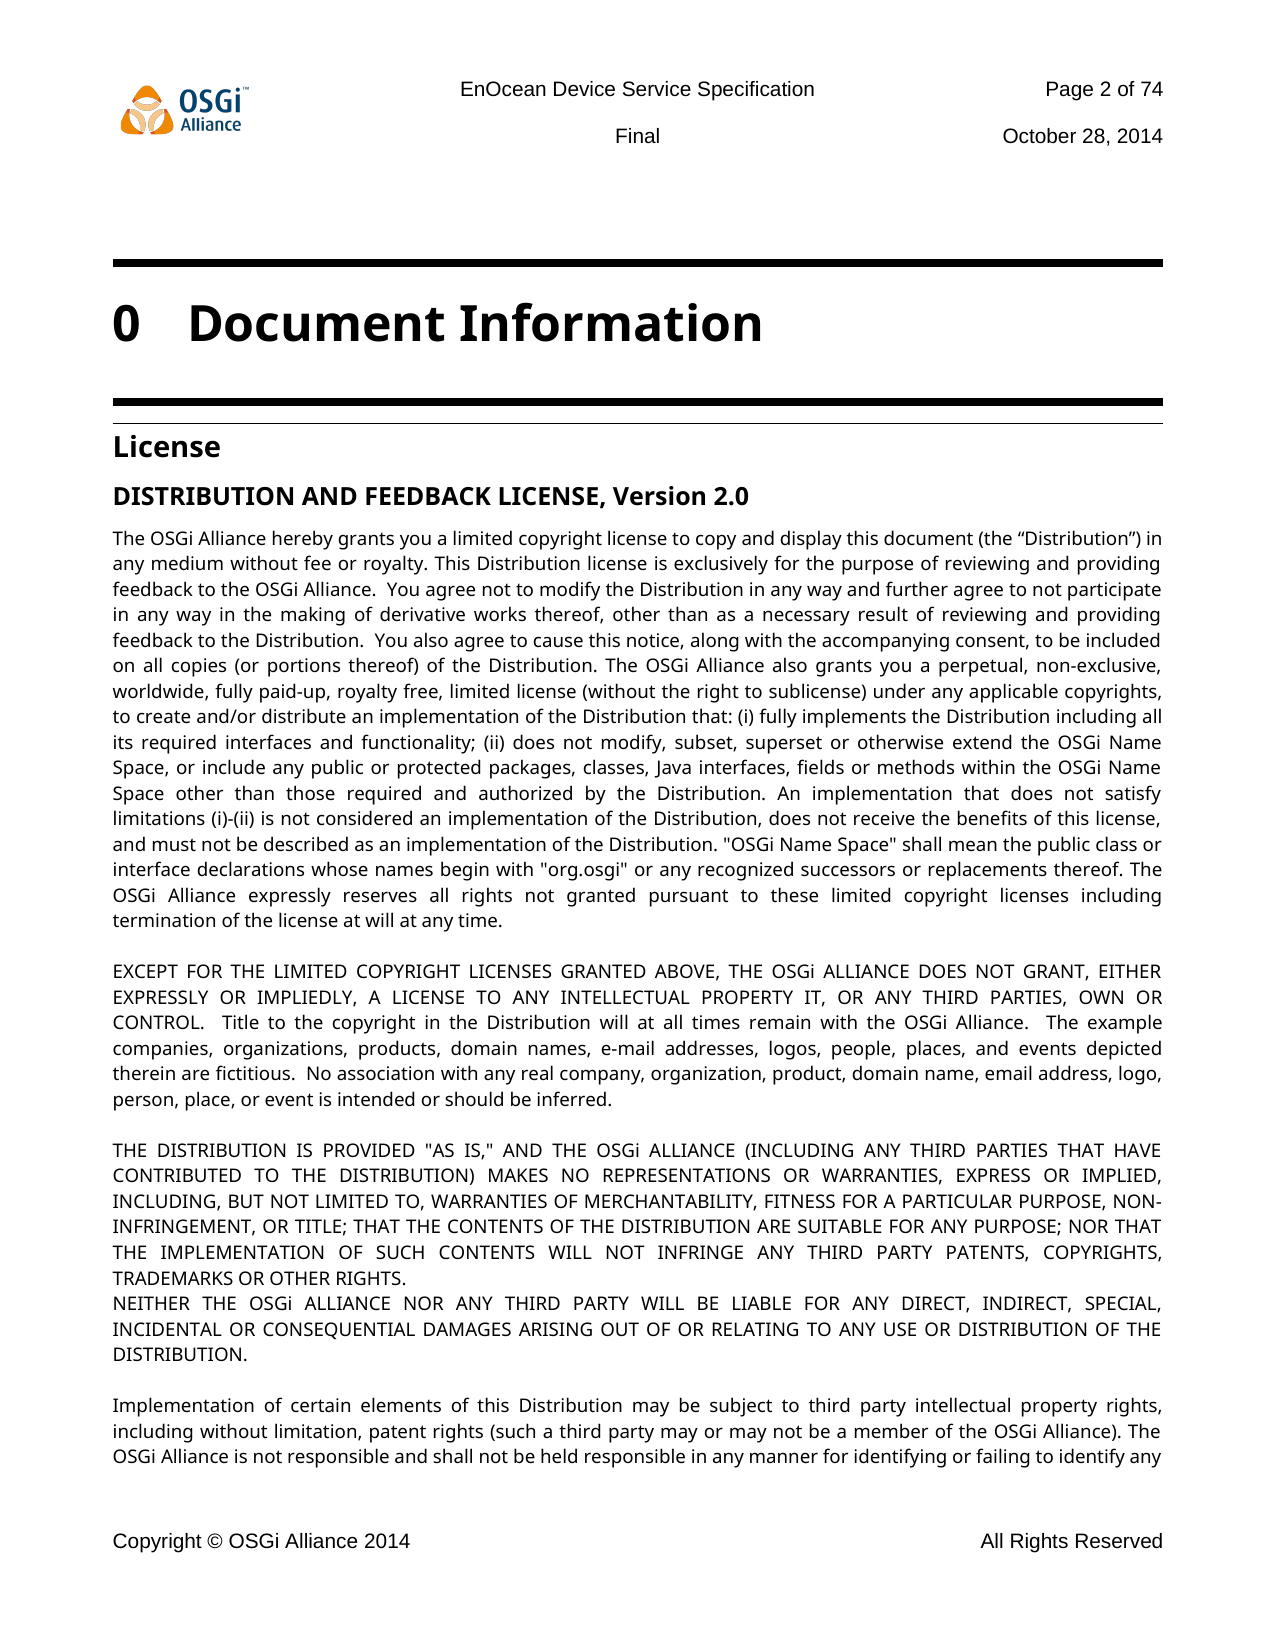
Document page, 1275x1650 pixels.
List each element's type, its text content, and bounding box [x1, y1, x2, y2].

text EXCEPT FOR THE LIMITED COPYRIGHT LICENSES GRANTED ABOVE, THE OSGi ALLIANCE DOES NOT GRANT, EITHER EXPRESSLY OR IMPLIEDLY, A LICENSE TO ANY INTELLECTUAL PROPERTY IT, OR ANY THIRD PARTIES, OWN OR CONTROL. Title to the copyright in the Distribution will at all times remain with the OSGi Alliance. The example companies, organizations, products, domain names, e-mail addresses, logos, people, places, and events depicted therein are fictitious. No association with any real company, organization, product, domain name, email address, logo, person, place, or event is intended or should be inferred. [112, 959, 1163, 1112]
text THE DISTRIBUTION IS PROVIDED "AS IS," AND THE OSGi ALLIANCE (INCLUDING ANY THIRD PARTIES THAT HAVE CONTRIBUTED TO THE DISTRIBUTION) MAKES NO REPRESENTATIONS OR WARRANTIES, EXPRESS OR IMPLIED, INCLUDING, BUT NOT LIMITED TO, WARRANTIES OF MERCHANTABILITY, FITNESS FOR A PARTICULAR PURPOSE, NON-INFRINGEMENT, OR TITLE; THAT THE CONTENTS OF THE DISTRIBUTION ARE SUITABLE FOR ANY PURPOSE; NOR THAT THE IMPLEMENTATION OF SUCH CONTENTS WILL NOT INFRINGE ANY THIRD PARTY PATENTS, COPYRIGHTS, TRADEMARKS OR OTHER RIGHTS. [112, 1137, 1163, 1290]
text DISTRIBUTION AND FEEDBACK LICENSE, Version 2.0 [112, 478, 1163, 512]
text Implementation of certain elements of this Distribution may be subject to third party intellectual property rights, including without limitation, patent rights (such a third party may or may not be a member of the OSGi Alliance). The OSGi Alliance is not responsible and shall not be held responsible in any manner for identifying or failing to identify any [112, 1392, 1163, 1469]
subtitle Document Information [112, 260, 1163, 406]
text The OSGi Alliance hereby grants you a limited copyright license to copy and display this document (the “Distribution”) in any medium without fee or royalty. This Distribution license is exclusively for the purpose of reviewing and providing feedback to the OSGi Alliance. You agree not to modify the Distribution in any way and further agree to not participate in any way in the making of derivative works thereof, other than as a necessary result of reviewing and providing feedback to the Distribution. You also agree to cause this notice, along with the accompanying consent, to be included on all copies (or portions thereof) of the Distribution. The OSGi Alliance also grants you a perpetual, non-exclusive, worldwide, fully paid-up, royalty free, limited license (without the right to sublicense) under any applicable copyrights, to create and/or distribute an implementation of the Distribution that: (i) fully implements the Distribution including all its required interfaces and functionality; (ii) does not modify, subset, superset or otherwise extend the OSGi Name Space, or include any public or protected packages, classes, Java interfaces, fields or methods within the OSGi Name Space other than those required and authorized by the Distribution. An implementation that does not satisfy limitations (i)-(ii) is not considered an implementation of the Distribution, does not receive the benefits of this license, and must not be described as an implementation of the Distribution. "OSGi Name Space" shall mean the public class or interface declarations whose names begin with "org.osgi" or any recognized successors or replacements thereof. The OSGi Alliance expressly reserves all rights not granted pursuant to these limited copyright licenses including termination of the license at will at any time. [112, 525, 1163, 933]
subtitle License [112, 424, 1163, 466]
text NEITHER THE OSGi ALLIANCE NOR ANY THIRD PARTY WILL BE LIABLE FOR ANY DIRECT, INDIRECT, SPECIAL, INCIDENTAL OR CONSEQUENTIAL DAMAGES ARISING OUT OF OR RELATING TO ANY USE OR DISTRIBUTION OF THE DISTRIBUTION. [112, 1290, 1163, 1367]
picture [113, 78, 257, 142]
